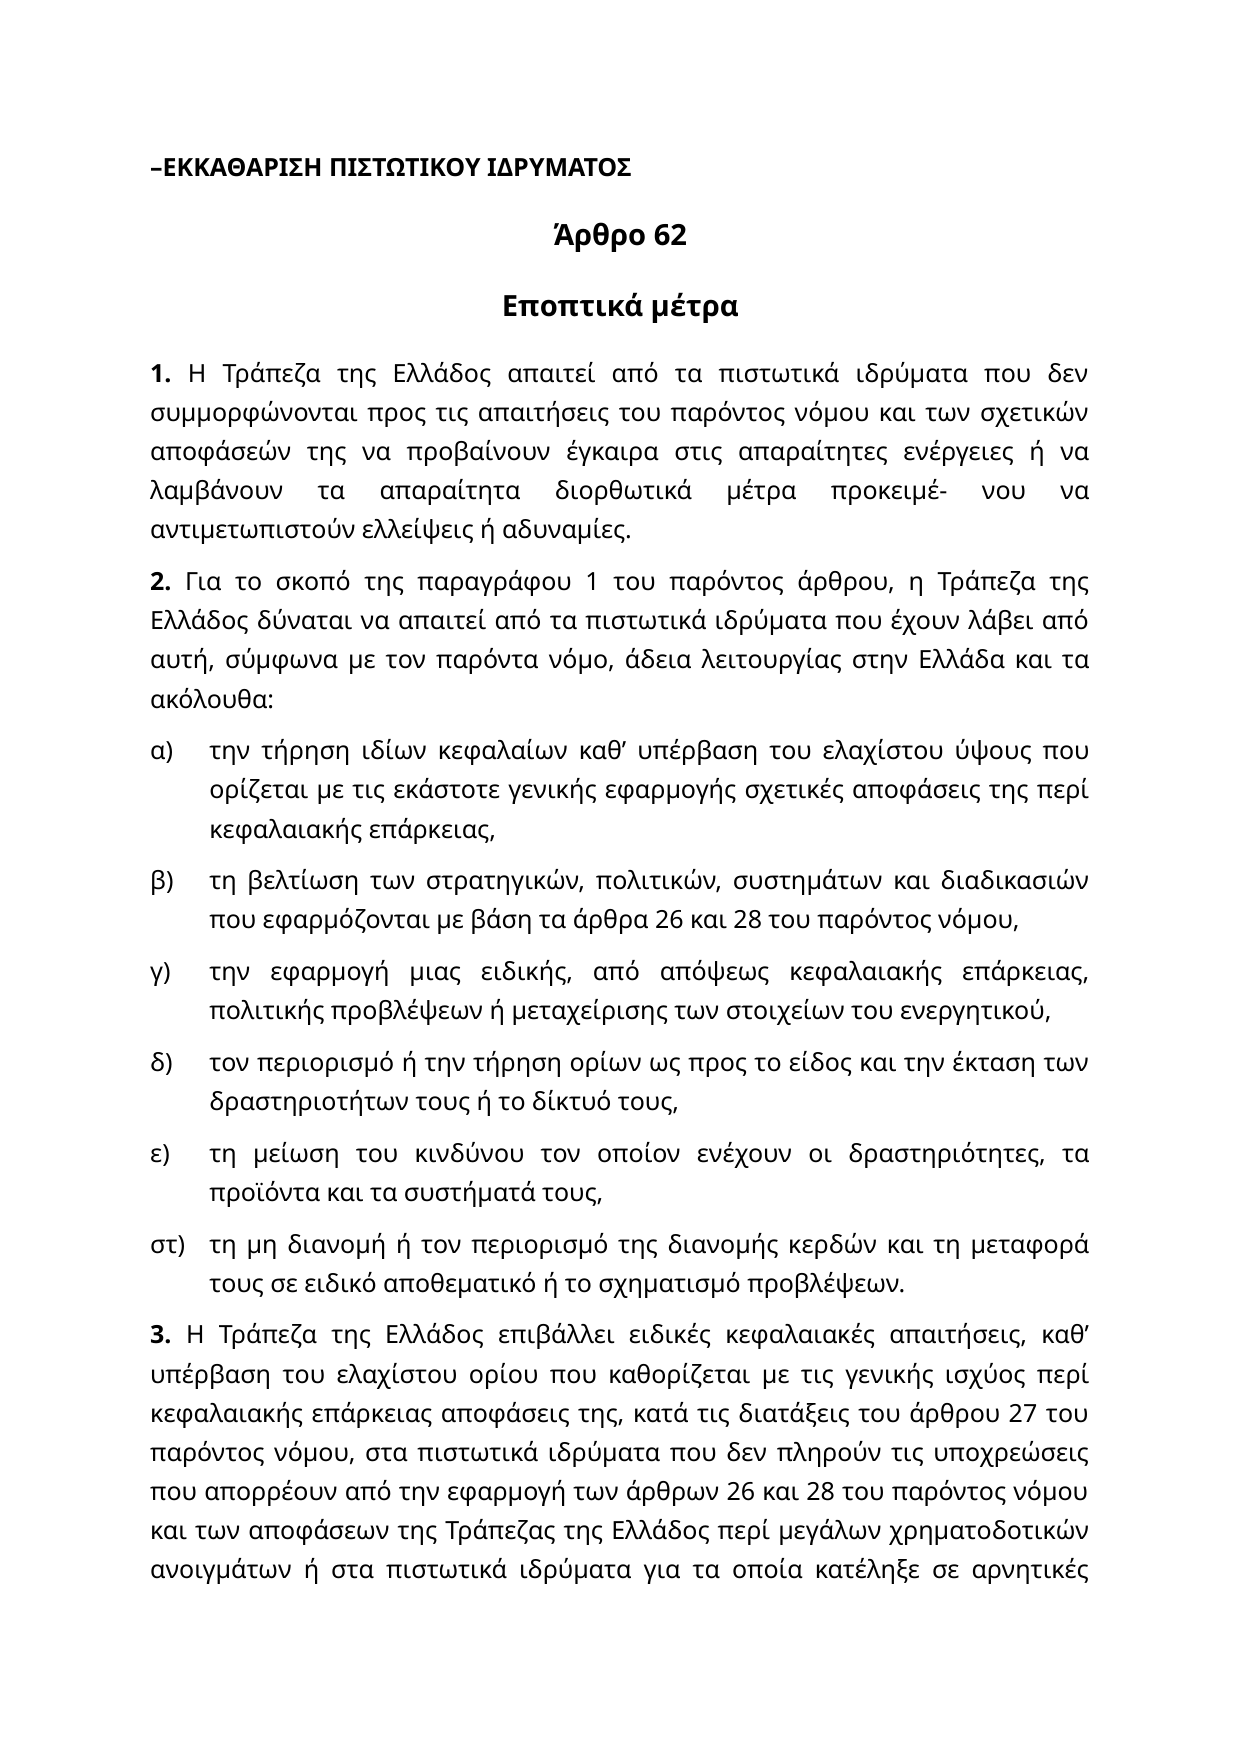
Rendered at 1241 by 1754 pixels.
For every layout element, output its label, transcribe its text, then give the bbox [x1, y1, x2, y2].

subtitle Εποπτικά μέτρα [150, 285, 1090, 324]
text 1. Η Τράπεζα της Ελλάδος απαιτεί από τα πιστωτικά ιδρύματα που δεν συμμορφώνονται προς τις απαιτήσεις του παρόντος νόμου και των σχετικών αποφάσεών της να προβαίνουν έγκαιρα στις απαραίτητες ενέργειες ή να λαμβάνουν τα απαραίτητα διορθωτικά μέτρα προκειμέ- νου να αντιμετωπιστούν ελλείψεις ή αδυναμίες. [150, 355, 1090, 546]
list β) τη βελτίωση των στρατηγικών, πολιτικών, συστημάτων και διαδικασιών που εφαρμόζονται με βάση τα άρθρα 26 και 28 του παρόντος νόμου, [150, 863, 1090, 936]
list ε) τη μείωση του κινδύνου τον οποίον ενέχουν οι δραστηριότητες, τα προϊόντα και τα συστήματά τους, [150, 1135, 1090, 1209]
text –ΕΚΚΑΘΑΡΙΣΗ ΠΙΣΤΩΤΙΚΟΥ ΙΔΡΥΜΑΤΟΣ [150, 150, 1090, 184]
list δ) τον περιορισμό ή την τήρηση ορίων ως προς το είδος και την έκταση των δραστηριοτήτων τους ή το δίκτυό τους, [150, 1044, 1090, 1118]
list στ) τη μη διανομή ή τον περιορισμό της διανομής κερδών και τη μεταφορά τους σε ειδικό αποθεματικό ή το σχηματισμό προβλέψεων. [150, 1226, 1090, 1299]
text 2. Για το σκοπό της παραγράφου 1 του παρόντος άρθρου, η Τράπεζα της Ελλάδος δύναται να απαιτεί από τα πιστωτικά ιδρύματα που έχουν λάβει από αυτή, σύμφωνα με τον παρόντα νόμο, άδεια λειτουργίας στην Ελλάδα και τα ακόλουθα: [150, 564, 1090, 715]
text 3. Η Τράπεζα της Ελλάδος επιβάλλει ειδικές κεφαλαιακές απαιτήσεις, καθ’ υπέρβαση του ελαχίστου ορίου που καθορίζεται με τις γενικής ισχύος περί κεφαλαιακής επάρκειας αποφάσεις της, κατά τις διατάξεις του άρθρου 27 του παρόντος νόμου, στα πιστωτικά ιδρύματα που δεν πληρούν τις υποχρεώσεις που απορρέουν από την εφαρμογή των άρθρων 26 και 28 του παρόντος νόμου και των αποφάσεων της Τράπεζας της Ελλάδος περί μεγάλων χρηματοδοτικών ανοιγμάτων ή στα πιστωτικά ιδρύματα για τα οποία κατέληξε σε αρνητικές [150, 1317, 1090, 1586]
subtitle Άρθρο 62 [150, 214, 1090, 254]
list γ) την εφαρμογή μιας ειδικής, από απόψεως κεφαλαιακής επάρκειας, πολιτικής προβλέψεων ή μεταχείρισης των στοιχείων του ενεργητικού, [150, 954, 1090, 1027]
list α) την τήρηση ιδίων κεφαλαίων καθ’ υπέρβαση του ελαχίστου ύψους που ορίζεται με τις εκάστοτε γενικής εφαρμογής σχετικές αποφάσεις της περί κεφαλαιακής επάρκειας, [150, 733, 1090, 845]
